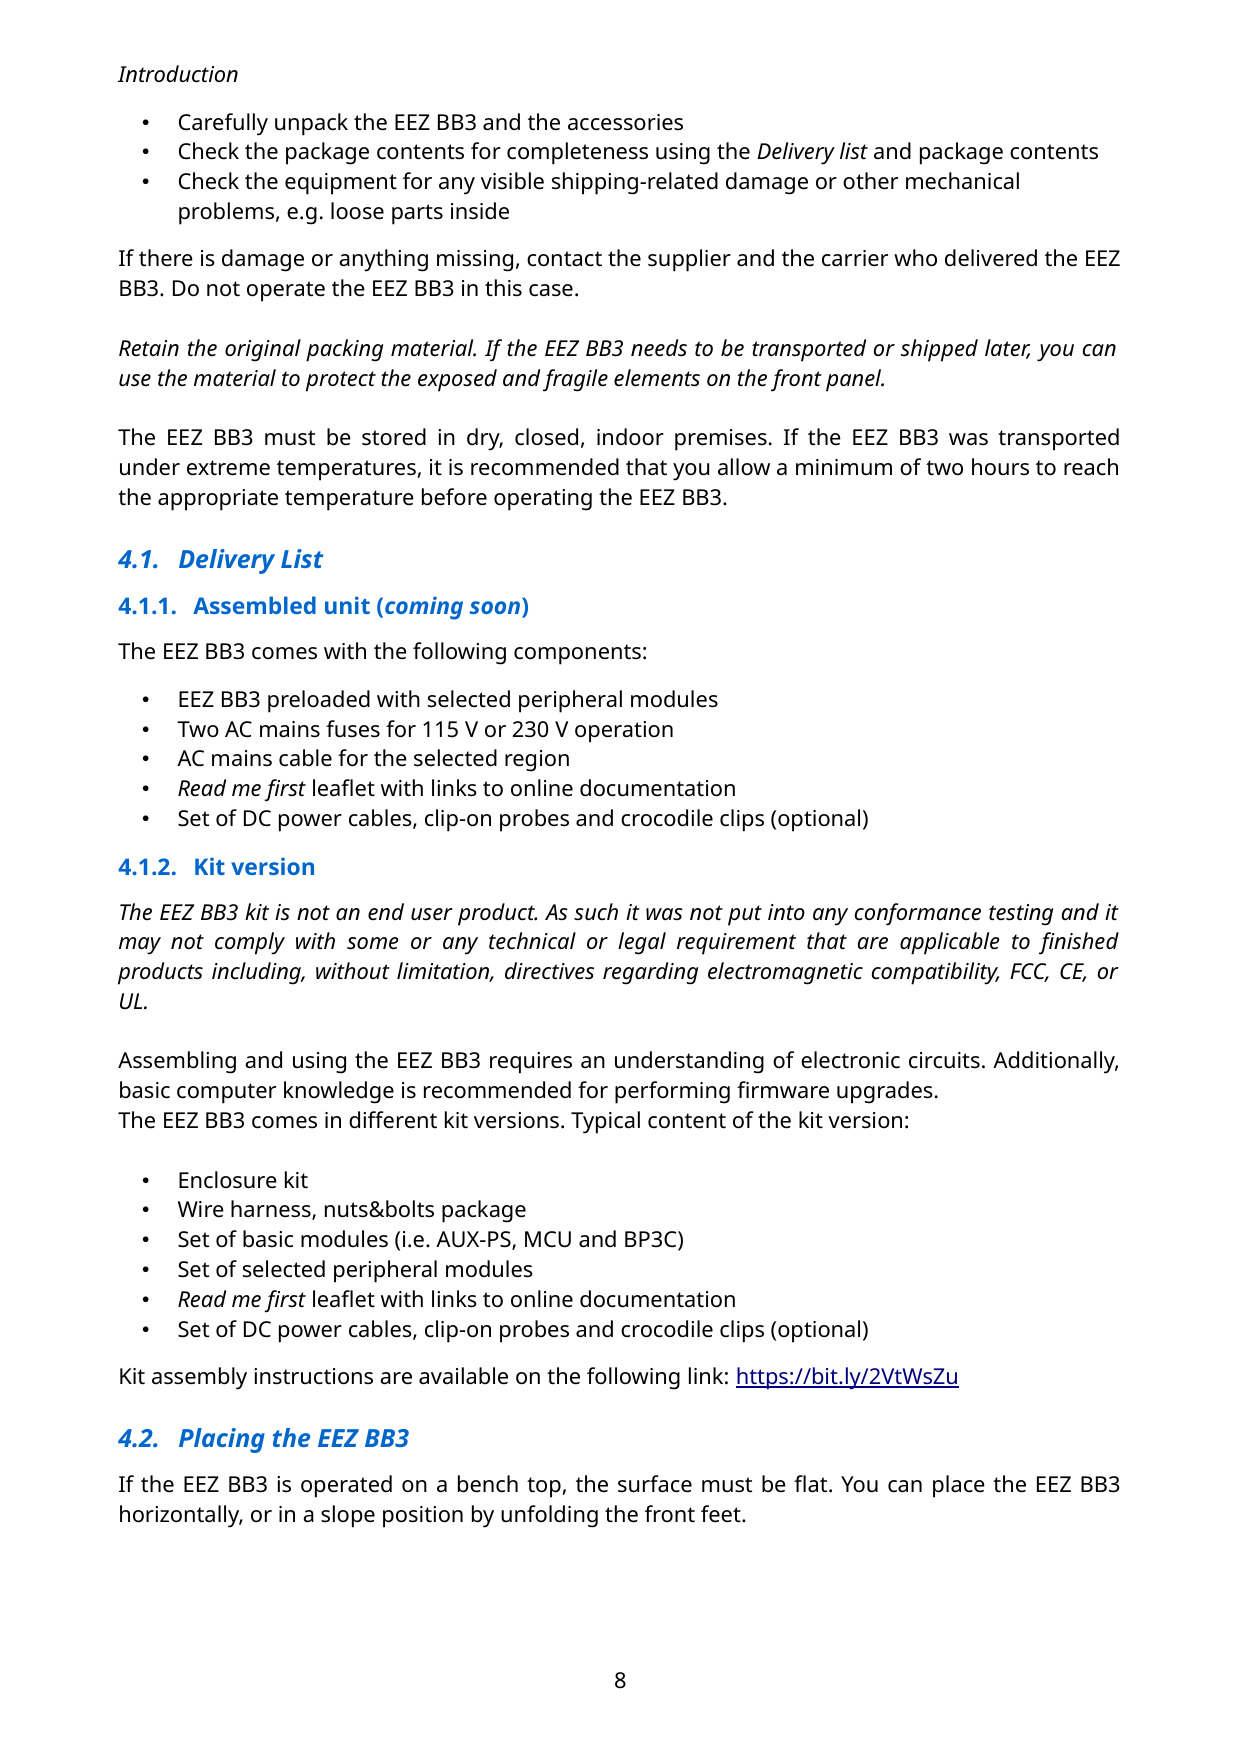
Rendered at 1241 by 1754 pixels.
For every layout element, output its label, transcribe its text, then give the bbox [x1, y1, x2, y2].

subtitle Kit version [118, 850, 1122, 882]
subtitle Assembled unit (coming soon) [118, 590, 1122, 621]
text The EEZ BB3 kit is not an end user product. As such it was not put into any conformance testing and it may not comply with some or any technical or legal requirement that are applicable to finished products including, without limitation, directives regarding electromagnetic compatibility, FCC, CE, or UL. [118, 896, 1122, 1016]
list Carefully unpack the EEZ BB3 and the accessories [142, 107, 1110, 136]
list Enclosure kit [142, 1164, 1110, 1194]
text Kit assembly instructions are available on the following link: https://bit.ly/2VtWsZu [118, 1361, 1122, 1391]
text If the EEZ BB3 is operated on a bench top, the surface must be flat. You can place the EEZ BB3 horizontally, or in a slope position by unfolding the front feet. [118, 1469, 1122, 1529]
list Set of DC power cables, clip-on probes and crocodile clips (optional) [142, 803, 1110, 833]
list Set of basic modules (i.e. AUX-PS, MCU and BP3C) [142, 1224, 1110, 1254]
text The EEZ BB3 comes in different kit versions. Typical content of the kit version: [118, 1105, 1122, 1135]
list Check the package contents for completeness using the Delivery list and package contents [142, 136, 1110, 166]
list EEZ BB3 preloaded with selected peripheral modules [142, 684, 1110, 713]
subtitle Delivery List [118, 541, 1122, 575]
list Set of selected peripheral modules [142, 1254, 1110, 1284]
list Two AC mains fuses for 115 V or 230 V operation [142, 713, 1110, 743]
list AC mains cable for the selected region [142, 743, 1110, 773]
text Retain the original packing material. If the EEZ BB3 needs to be transported or shipped later, you can use the material to protect the exposed and fragile elements on the front panel. [118, 333, 1122, 392]
text Assembling and using the EEZ BB3 requires an understanding of electronic circuits. Additionally, basic computer knowledge is recommended for performing firmware upgrades. [118, 1045, 1122, 1105]
list Wire harness, nuts&bolts package [142, 1194, 1110, 1224]
text If there is damage or anything missing, contact the supplier and the carrier who delivered the EEZ BB3. Do not operate the EEZ BB3 in this case. [118, 243, 1122, 303]
list Read me first leaflet with links to online documentation [142, 1284, 1110, 1313]
list Read me first leaflet with links to online documentation [142, 773, 1110, 803]
list Set of DC power cables, clip-on probes and crocodile clips (optional) [142, 1313, 1110, 1343]
subtitle Placing the EEZ BB3 [118, 1421, 1122, 1455]
list Check the equipment for any visible shipping-related damage or other mechanical problems, e.g. loose parts inside [142, 166, 1110, 226]
text The EEZ BB3 must be stored in dry, closed, indoor premises. If the EEZ BB3 was transported under extreme temperatures, it is recommended that you allow a minimum of two hours to reach the appropriate temperature before operating the EEZ BB3. [118, 422, 1122, 512]
text The EEZ BB3 comes with the following components: [118, 636, 1122, 666]
